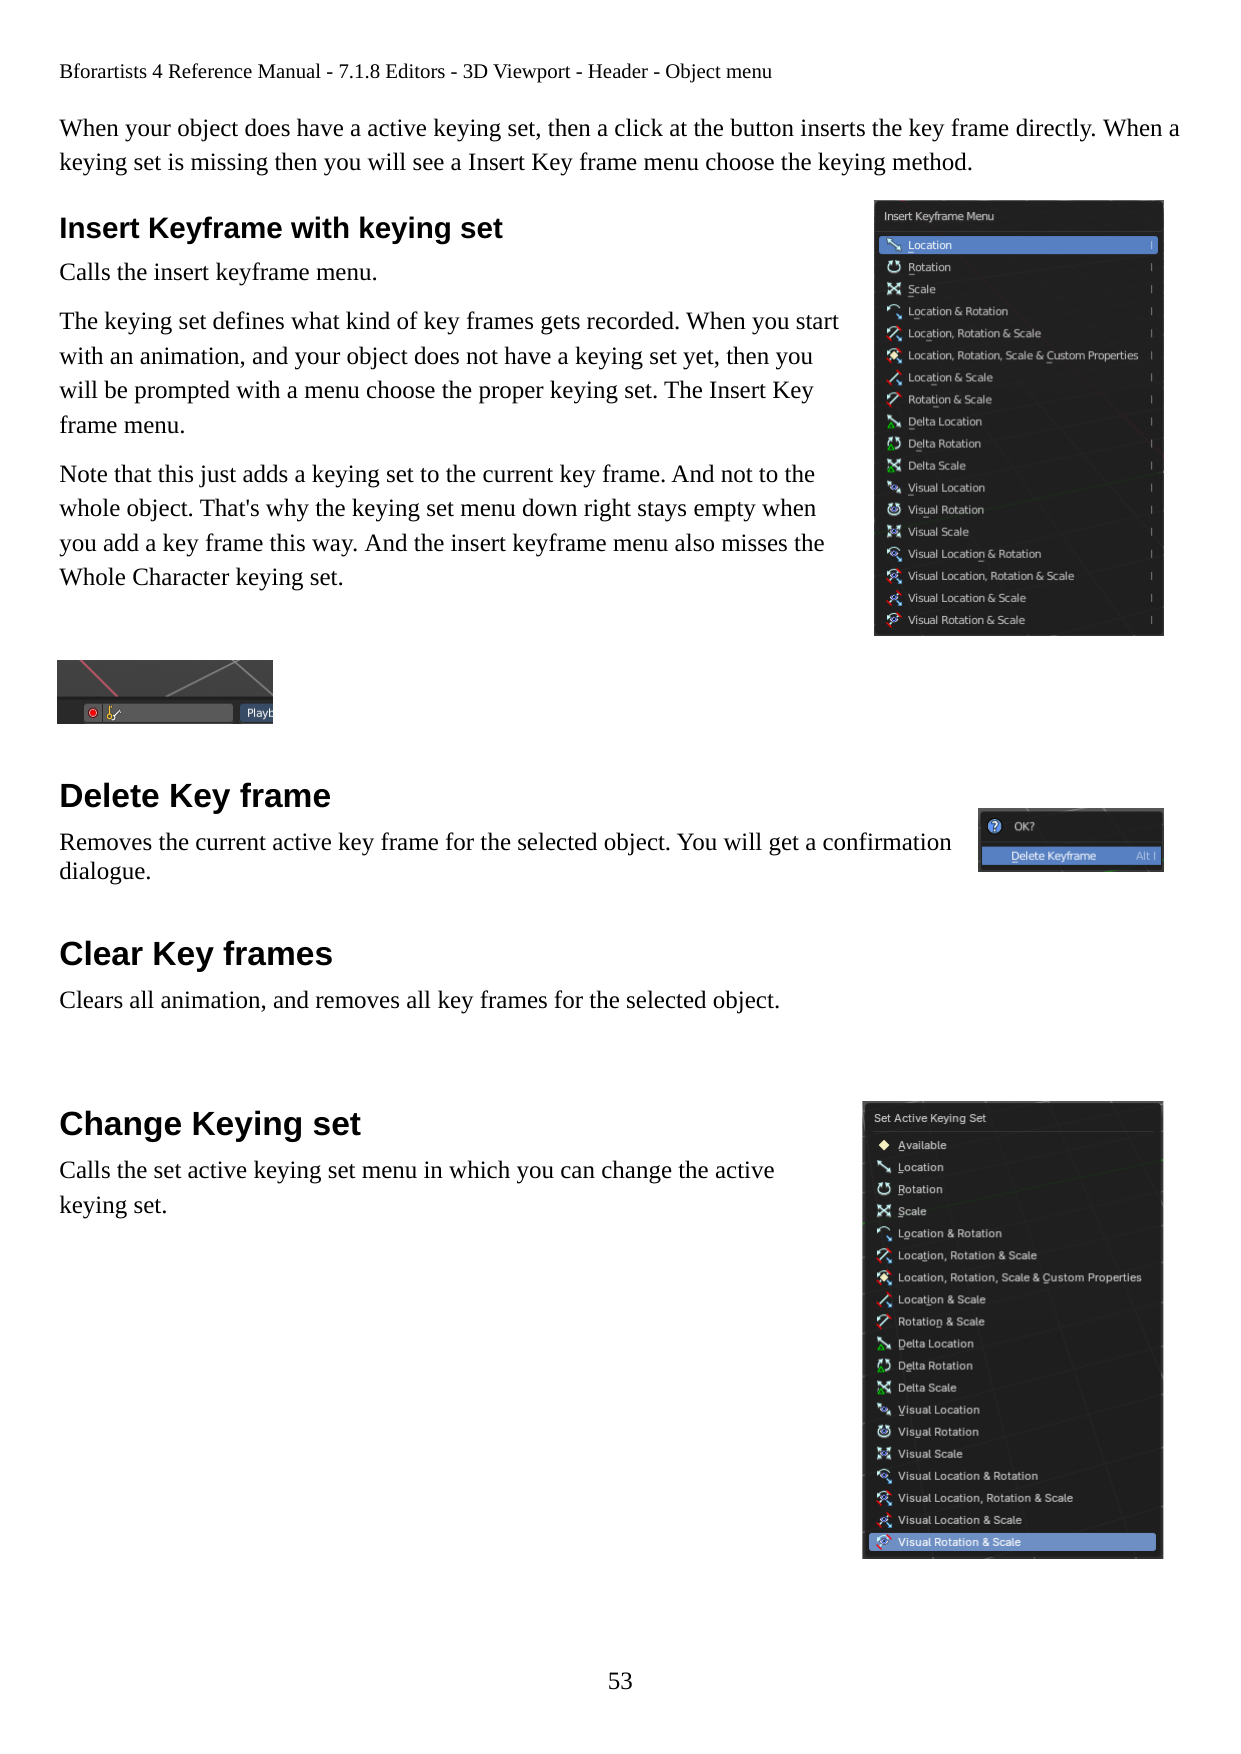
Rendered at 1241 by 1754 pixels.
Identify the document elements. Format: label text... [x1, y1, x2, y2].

text Removes the current active key frame for the selected object. You will get a confirmation dialogue. [59, 827, 1181, 884]
text Calls the set active keying set menu in which you can change the active keying set. [59, 1155, 862, 1218]
subtitle Clear Key frames [59, 934, 1181, 973]
picture [874, 200, 1164, 636]
picture [862, 1101, 1164, 1559]
subtitle Insert Keyframe with keying set [59, 211, 874, 245]
text Clears all animation, and removes all key frames for the selected object. [59, 985, 1181, 1014]
text The keying set defines what kind of key frames gets recorded. When you start with an animation, and your object does not have a keying set yet, then you will be prompted with a menu choose the proper keying set. The Insert Key frame menu. [59, 306, 874, 438]
text Note that this just adds a keying set to the current key frame. And not to the whole object. That's why the keying set menu down right stays empty when you add a key frame this way. And the insert keyframe menu also misses the Whole Character keying set. [59, 459, 874, 591]
subtitle Delete Key frame [59, 776, 1181, 814]
text When your object does have a active keying set, then a click at the button inserts the key frame directly. When a keying set is missing then you will see a Insert Key frame menu choose the keying method. [59, 113, 1181, 176]
subtitle [1164, 1104, 1181, 1143]
picture [57, 660, 273, 724]
text Calls the insert keyframe menu. [59, 257, 874, 286]
picture [978, 808, 1164, 872]
subtitle Change Keying set [59, 1104, 862, 1143]
